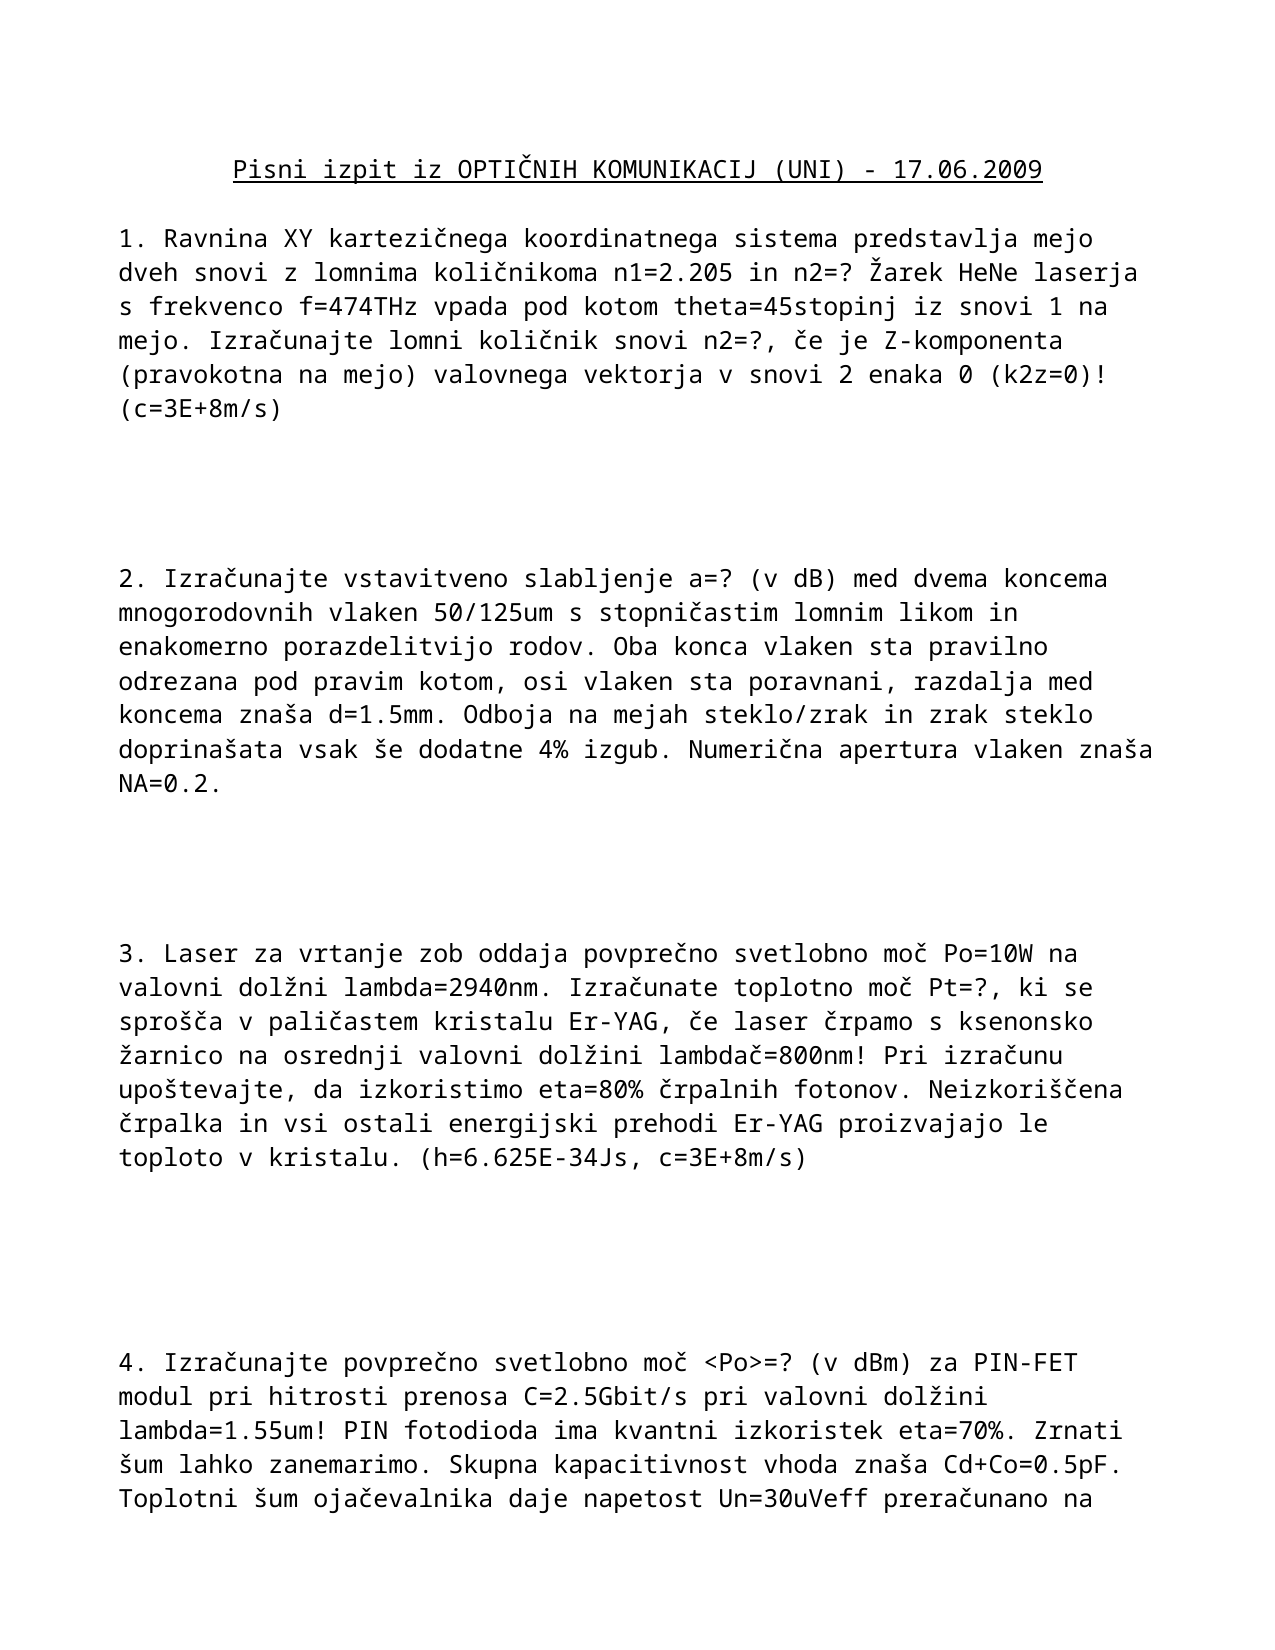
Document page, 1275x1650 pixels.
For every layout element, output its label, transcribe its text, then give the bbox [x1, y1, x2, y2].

text 3. Laser za vrtanje zob oddaja povprečno svetlobno moč Po=10W na valovni dolžni lambda=2940nm. Izračunate toplotno moč Pt=?, ki se sprošča v paličastem kristalu Er-YAG, če laser črpamo s ksenonsko žarnico na osrednji valovni dolžini lambdač=800nm! Pri izračunu upoštevajte, da izkoristimo eta=80% črpalnih fotonov. Neizkoriščena črpalka in vsi ostali energijski prehodi Er-YAG proizvajajo le toploto v kristalu. (h=6.625E-34Js, c=3E+8m/s) [118, 936, 1157, 1174]
text 1. Ravnina XY kartezičnega koordinatnega sistema predstavlja mejo dveh snovi z lomnima količnikoma n1=2.205 in n2=? Žarek HeNe laserja s frekvenco f=474THz vpada pod kotom theta=45stopinj iz snovi 1 na mejo. Izračunajte lomni količnik snovi n2=?, če je Z-komponenta (pravokotna na mejo) valovnega vektorja v snovi 2 enaka 0 (k2z=0)! (c=3E+8m/s) [118, 220, 1157, 425]
text Pisni izpit iz OPTIČNIH KOMUNIKACIJ (UNI) - 17.06.2009 [118, 152, 1157, 186]
text 4. Izračunajte povprečno svetlobno moč <Po>=? (v dBm) za PIN-FET modul pri hitrosti prenosa C=2.5Gbit/s pri valovni dolžini lambda=1.55um! PIN fotodioda ima kvantni izkoristek eta=70%. Zrnati šum lahko zanemarimo. Skupna kapacitivnost vhoda znaša Cd+Co=0.5pF. Toplotni šum ojačevalnika daje napetost Un=30uVeff preračunano na [118, 1344, 1157, 1515]
text 2. Izračunajte vstavitveno slabljenje a=? (v dB) med dvema koncema mnogorodovnih vlaken 50/125um s stopničastim lomnim likom in enakomerno porazdelitvijo rodov. Oba konca vlaken sta pravilno odrezana pod pravim kotom, osi vlaken sta poravnani, razdalja med koncema znaša d=1.5mm. Odboja na mejah steklo/zrak in zrak steklo doprinašata vsak še dodatne 4% izgub. Numerična apertura vlaken znaša NA=0.2. [118, 561, 1157, 799]
